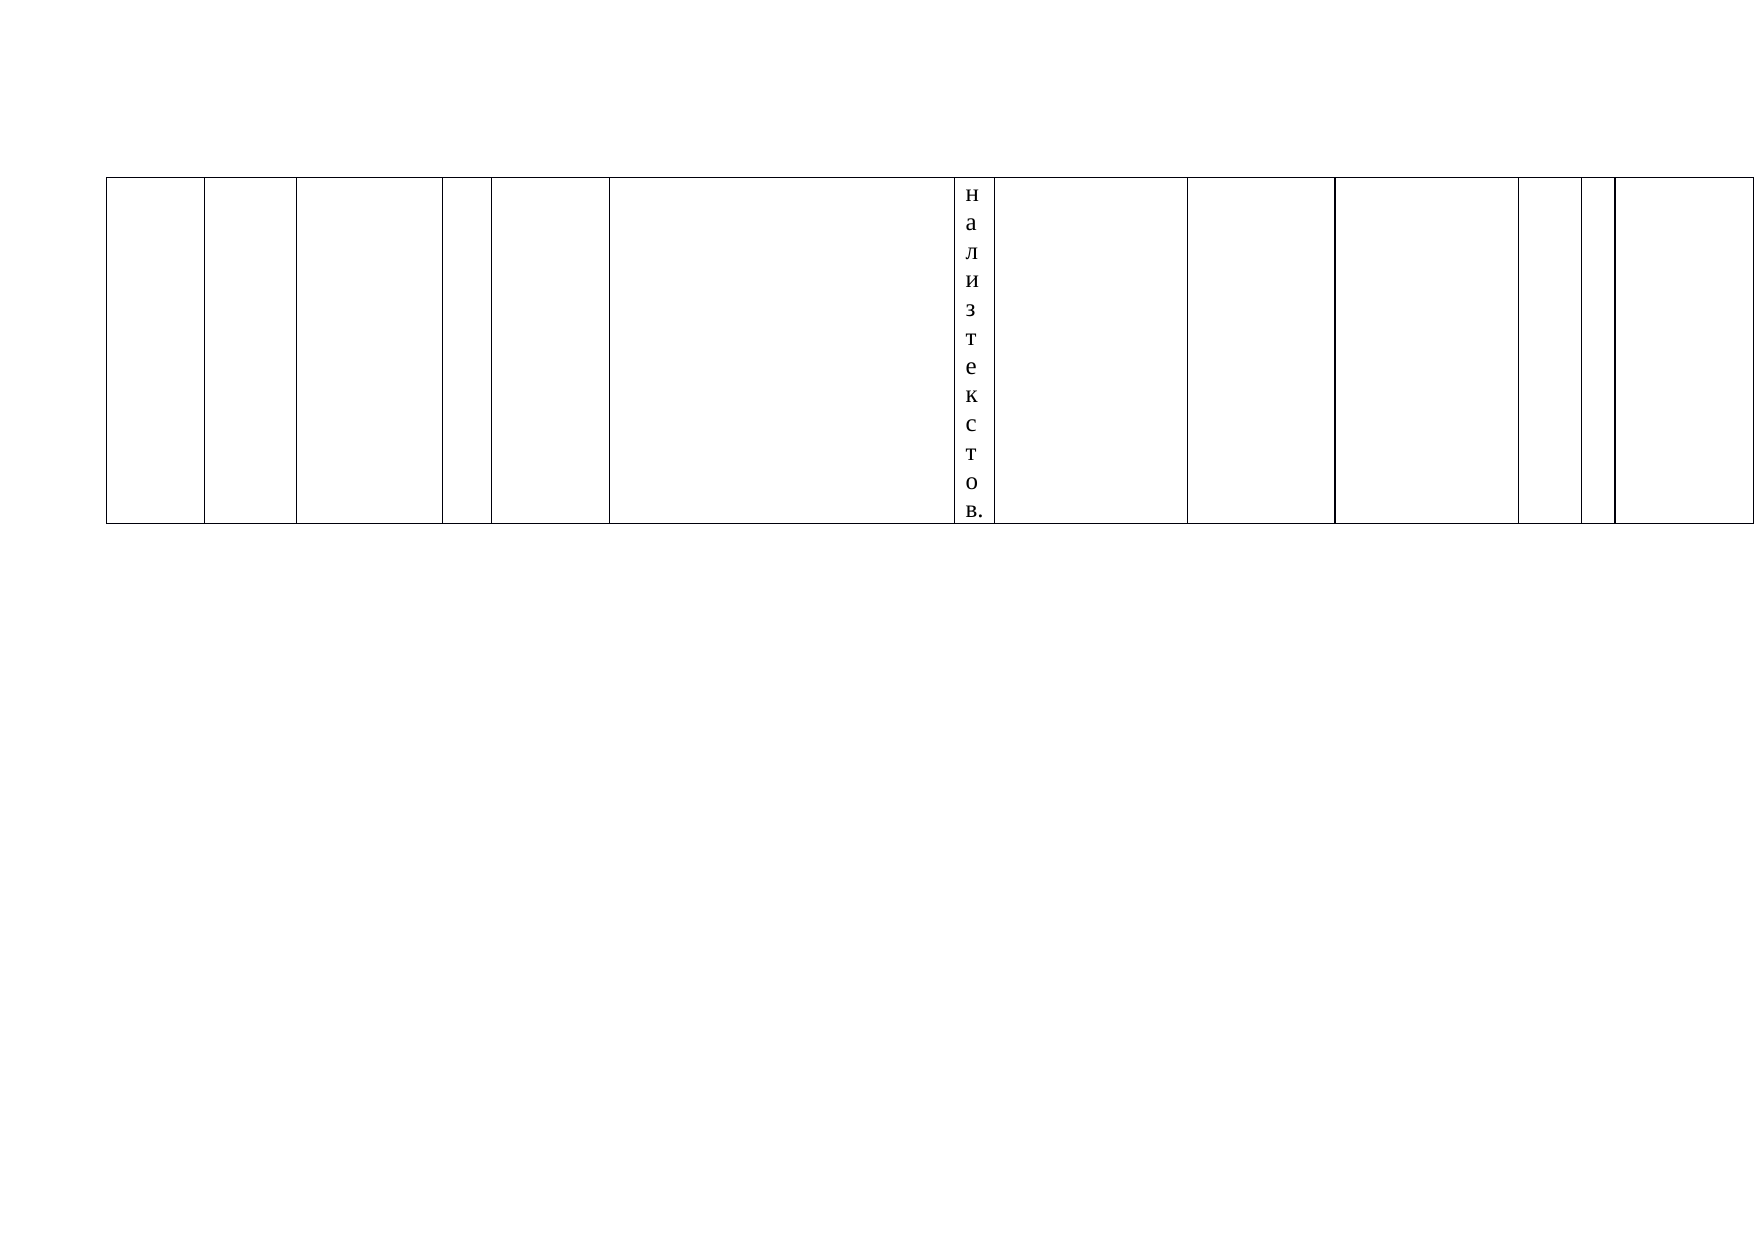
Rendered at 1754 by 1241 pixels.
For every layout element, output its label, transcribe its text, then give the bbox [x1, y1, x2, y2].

table_cell [297, 178, 442, 523]
table_cell [1519, 178, 1581, 523]
table_cell [1336, 178, 1518, 523]
table_cell [205, 178, 296, 523]
table_cell нализ текстов. [955, 178, 994, 523]
table_cell [1616, 178, 1753, 523]
table_cell [492, 178, 609, 523]
table_cell [1188, 178, 1334, 523]
table_cell [995, 178, 1187, 523]
table_cell [107, 178, 204, 523]
table_cell [1582, 178, 1614, 523]
table_cell [443, 178, 491, 523]
table_cell [610, 178, 954, 523]
